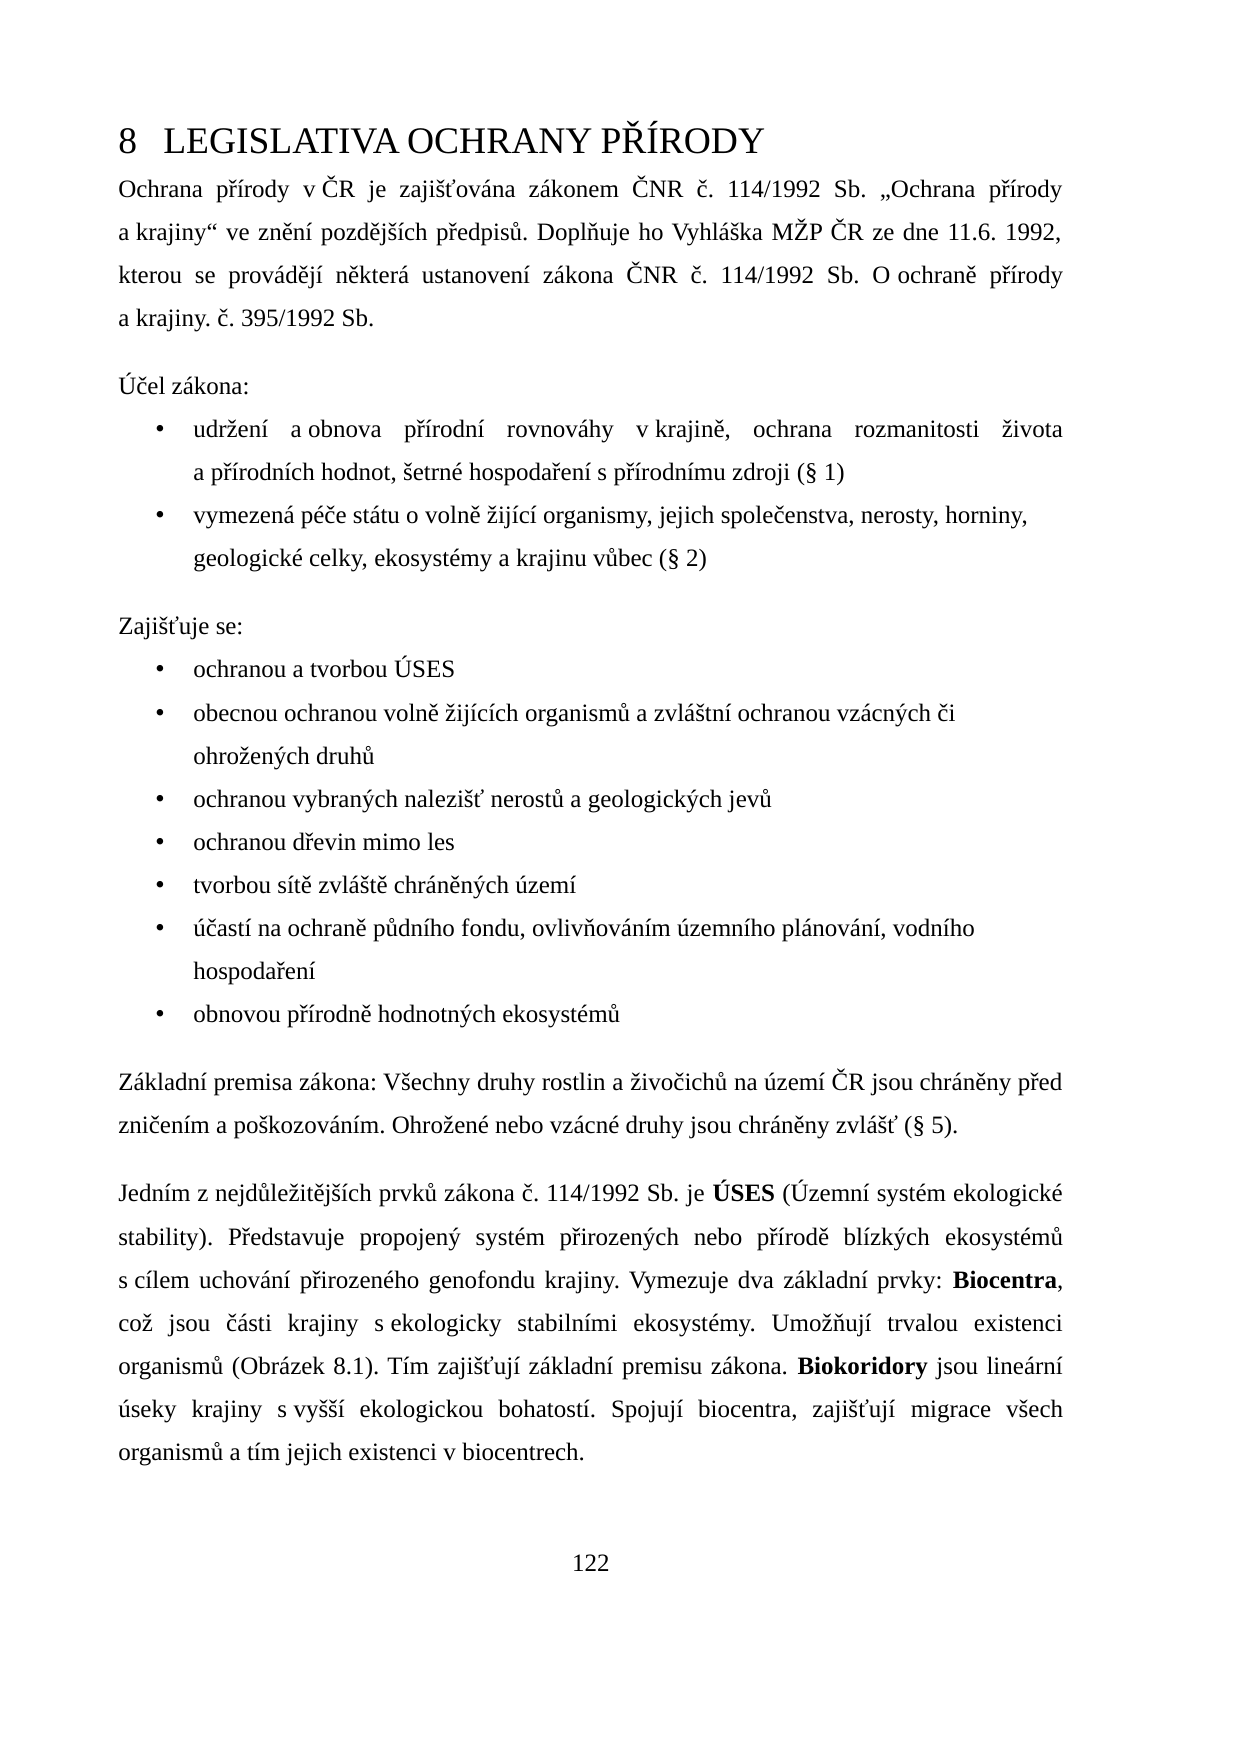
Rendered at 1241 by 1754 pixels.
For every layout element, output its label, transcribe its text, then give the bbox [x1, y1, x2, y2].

text Základní premisa zákona: Všechny druhy rostlin a živočichů na území ČR jsou chráněny před zničením a poškozováním. Ohrožené nebo vzácné druhy jsou chráněny zvlášť (§ 5). [118, 1067, 1063, 1139]
list ochranou dřevin mimo les [156, 827, 1063, 856]
list ochranou vybraných nalezišť nerostů a geologických jevů [156, 784, 1063, 813]
list tvorbou sítě zvláště chráněných území [156, 870, 1063, 899]
text Ochrana přírody v ČR je zajišťována zákonem ČNR č. 114/1992 Sb. „Ochrana přírody a krajiny“ ve znění pozdějších předpisů. Doplňuje ho Vyhláška MŽP ČR ze dne 11.6. 1992, kterou se provádějí některá ustanovení zákona ČNR č. 114/1992 Sb. O ochraně přírody a krajiny. č. 395/1992 Sb. [118, 174, 1063, 332]
subtitle LEGISLATIVA OCHRANY PŘÍRODY [118, 118, 1063, 161]
list vymezená péče státu o volně žijící organismy, jejich společenstva, nerosty, horniny, geologické celky, ekosystémy a krajinu vůbec (§ 2) [156, 500, 1063, 572]
text Zajišťuje se: [118, 611, 1063, 640]
list obnovou přírodně hodnotných ekosystémů [156, 999, 1063, 1028]
list účastí na ochraně půdního fondu, ovlivňováním územního plánování, vodního hospodaření [156, 913, 1063, 985]
list obecnou ochranou volně žijících organismů a zvláštní ochranou vzácných či ohrožených druhů [156, 698, 1063, 769]
text Účel zákona: [118, 371, 1063, 400]
list udržení a obnova přírodní rovnováhy v krajině, ochrana rozmanitosti života a přírodních hodnot, šetrné hospodaření s přírodnímu zdroji (§ 1) [156, 414, 1063, 486]
list ochranou a tvorbou ÚSES [156, 654, 1063, 683]
text Jedním z nejdůležitějších prvků zákona č. 114/1992 Sb. je ÚSES (Územní systém ekologické stability). Představuje propojený systém přirozených nebo přírodě blízkých ekosystémů s cílem uchování přirozeného genofondu krajiny. Vymezuje dva základní prvky: Biocentra, což jsou části krajiny s ekologicky stabilními ekosystémy. Umožňují trvalou existenci organismů (Obrázek 8.1). Tím zajišťují základní premisu zákona. Biokoridory jsou lineární úseky krajiny s vyšší ekologickou bohatostí. Spojují biocentra, zajišťují migrace všech organismů a tím jejich existenci v biocentrech. [118, 1178, 1063, 1466]
